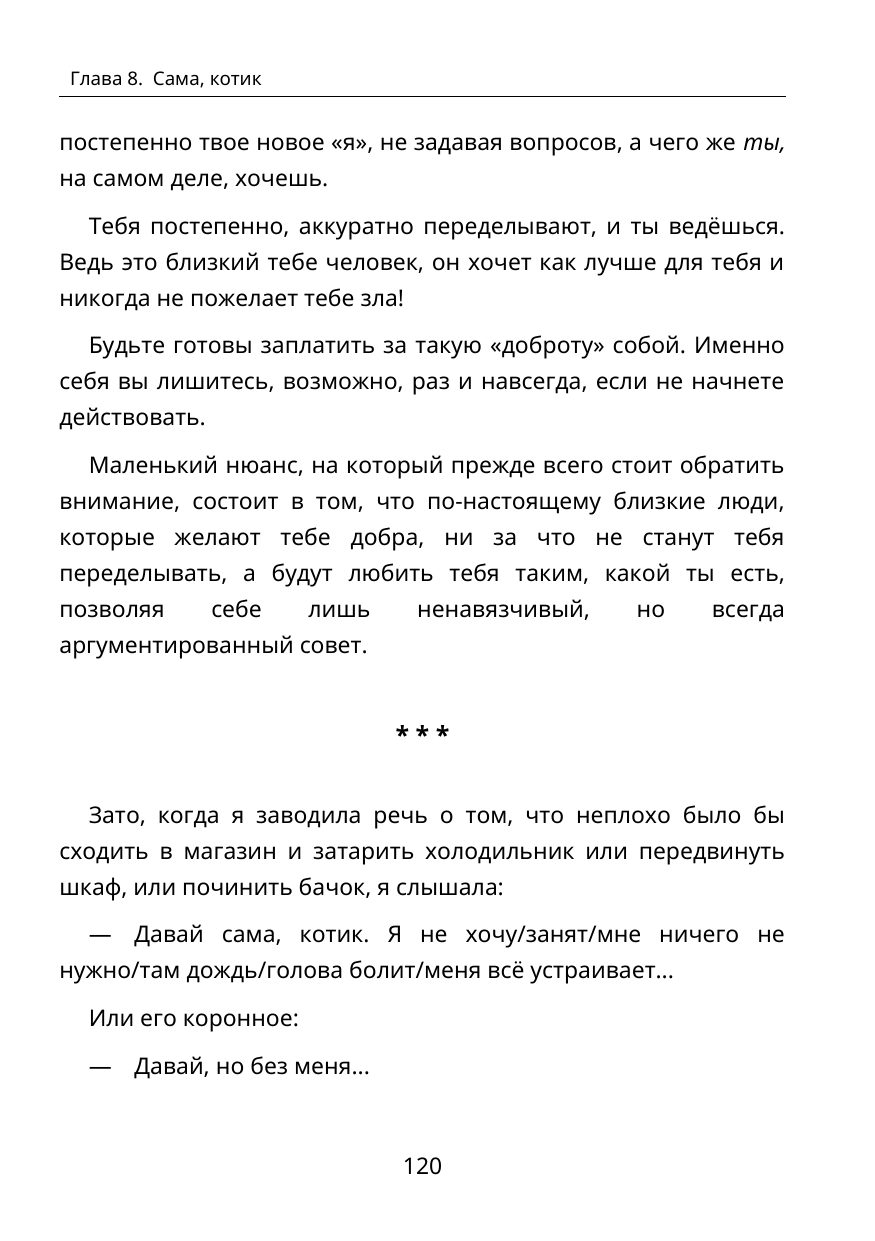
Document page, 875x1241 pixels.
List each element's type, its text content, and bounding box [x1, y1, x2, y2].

text Или его коронное: [59, 1002, 786, 1033]
text Тебя постепенно, аккуратно переделывают, и ты ведёшься. Ведь это близкий тебе человек, он хочет как лучше для тебя и никогда не пожелает тебе зла! [59, 210, 786, 313]
text Маленький нюанс, на который прежде всего стоит обратить внимание, состоит в том, что по-настоящему близкие люди, которые желают тебе добра, ни за что не станут тебя переделывать, а будут любить тебя таким, какой ты есть, позволяя себе лишь ненавязчивый, но всегда аргументированный совет. [59, 449, 786, 660]
text Зато, когда я заводила речь о том, что неплохо было бы сходить в магазин и затарить холодильник или передвинуть шкаф, или починить бачок, я слышала: [59, 799, 786, 902]
subtitle * * * [59, 718, 786, 752]
text Будьте готовы заплатить за такую «доброту» собой. Именно себя вы лишитесь, возможно, раз и навсегда, если не начнете действовать. [59, 329, 786, 432]
text постепенно твое новое «я», не задавая вопросов, а чего же ты, на самом деле, хочешь. [59, 126, 786, 193]
list Давай сама, котик. Я не хочу/занят/мне ничего не нужно/там дождь/голова болит/меня всё устраивает... [59, 918, 786, 986]
list Давай, но без меня... [59, 1050, 786, 1081]
